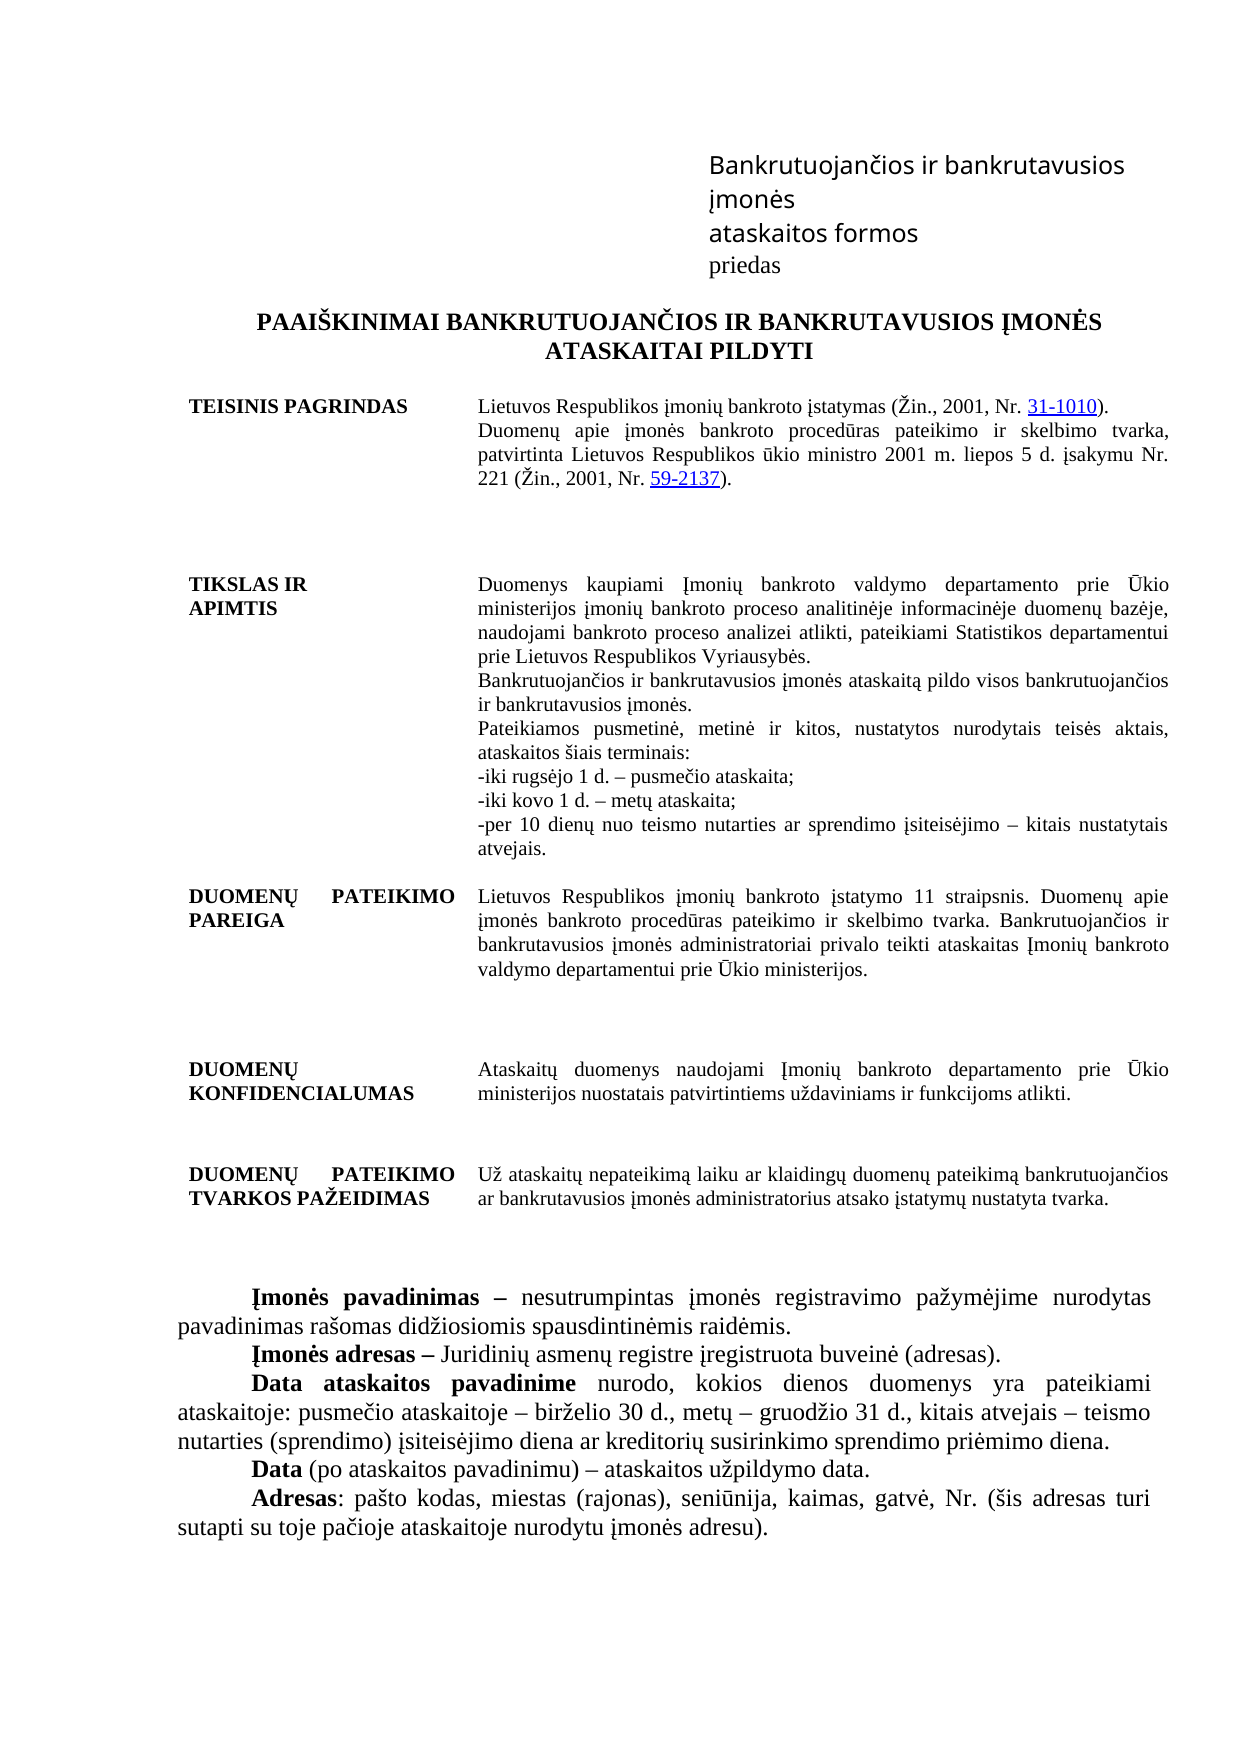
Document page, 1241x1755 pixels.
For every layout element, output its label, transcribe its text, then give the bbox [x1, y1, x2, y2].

table_cell Ataskaitų duomenys naudojami Įmonių bankroto departamento prie Ūkio ministerijos nuostatais patvirtintiems uždaviniams ir funkcijoms atlikti. [466, 1057, 1181, 1162]
text Bankrutuojančios ir bankrutavusios įmonės [709, 148, 1181, 216]
text priedas [177, 250, 1184, 278]
table_header Lietuvos Respublikos įmonių bankroto įstatymas (Žin., 2001, Nr. 31-1010). Duomenų apie įmonės bankroto procedūras pateikimo ir skelbimo tvarka, patvirtinta Lietuvos Respublikos ūkio ministro 2001 m. liepos 5 d. įsakymu Nr. 221 (Žin., 2001, Nr. 59-2137). [466, 394, 1181, 571]
text ataskaitos formos [177, 216, 1181, 250]
table_cell TIKSLAS IR APIMTIS [177, 571, 466, 884]
table_cell DUOMENŲ PATEIKIMO PAREIGA [177, 884, 466, 1057]
table_cell Už ataskaitų nepateikimą laiku ar klaidingų duomenų pateikimą bankrutuojančios ar bankrutavusios įmonės administratorius atsako įstatymų nustatyta tvarka. [466, 1162, 1181, 1282]
text Įmonės adresas – Juridinių asmenų registre įregistruota buveinė (adresas). [177, 1339, 1152, 1368]
table_header TEISINIS PAGRINDAS [177, 394, 466, 571]
text Data (po ataskaitos pavadinimu) – ataskaitos užpildymo data. [177, 1454, 1152, 1483]
text PAAIŠKINIMAI BANKRUTUOJANČIOS IR BANKRUTAVUSIOS įmonės ATASKAITAI PILDYTI [177, 307, 1181, 365]
table_cell Duomenys kaupiami Įmonių bankroto valdymo departamento prie Ūkio ministerijos įmonių bankroto proceso analitinėje informacinėje duomenų bazėje, naudojami bankroto proceso analizei atlikti, pateikiami Statistikos departamentui prie Lietuvos Respublikos Vyriausybės. Bankrutuojančios ir bankrutavusios įmonės ataskaitą pildo visos bankrutuojančios ir bankrutavusios įmonės. Pateikiamos pusmetinė, metinė ir kitos, nustatytos nurodytais teisės aktais, ataskaitos šiais terminais: -iki rugsėjo 1 d. – pusmečio ataskaita; -iki kovo 1 d. – metų ataskaita; -per 10 dienų nuo teismo nutarties ar sprendimo įsiteisėjimo – kitais nustatytais atvejais. [466, 571, 1181, 884]
table_cell DUOMENŲ KONFIDENCIALUMAS [177, 1057, 466, 1162]
text Įmonės pavadinimas – nesutrumpintas įmonės registravimo pažymėjime nurodytas pavadinimas rašomas didžiosiomis spausdintinėmis raidėmis. [177, 1282, 1152, 1339]
table_cell DUOMENŲ PATEIKIMO TVARKOS PAŽEIDIMAS [177, 1162, 466, 1282]
text Adresas: pašto kodas, miestas (rajonas), seniūnija, kaimas, gatvė, Nr. (šis adresas turi sutapti su toje pačioje ataskaitoje nurodytu įmonės adresu). [177, 1483, 1152, 1541]
text Data ataskaitos pavadinime nurodo, kokios dienos duomenys yra pateikiami ataskaitoje: pusmečio ataskaitoje – birželio 30 d., metų – gruodžio 31 d., kitais atvejais – teismo nutarties (sprendimo) įsiteisėjimo diena ar kreditorių susirinkimo sprendimo priėmimo diena. [177, 1368, 1152, 1454]
table_cell Lietuvos Respublikos įmonių bankroto įstatymo 11 straipsnis. Duomenų apie įmonės bankroto procedūras pateikimo ir skelbimo tvarka. Bankrutuojančios ir bankrutavusios įmonės administratoriai privalo teikti ataskaitas Įmonių bankroto valdymo departamentui prie Ūkio ministerijos. [466, 884, 1181, 1057]
